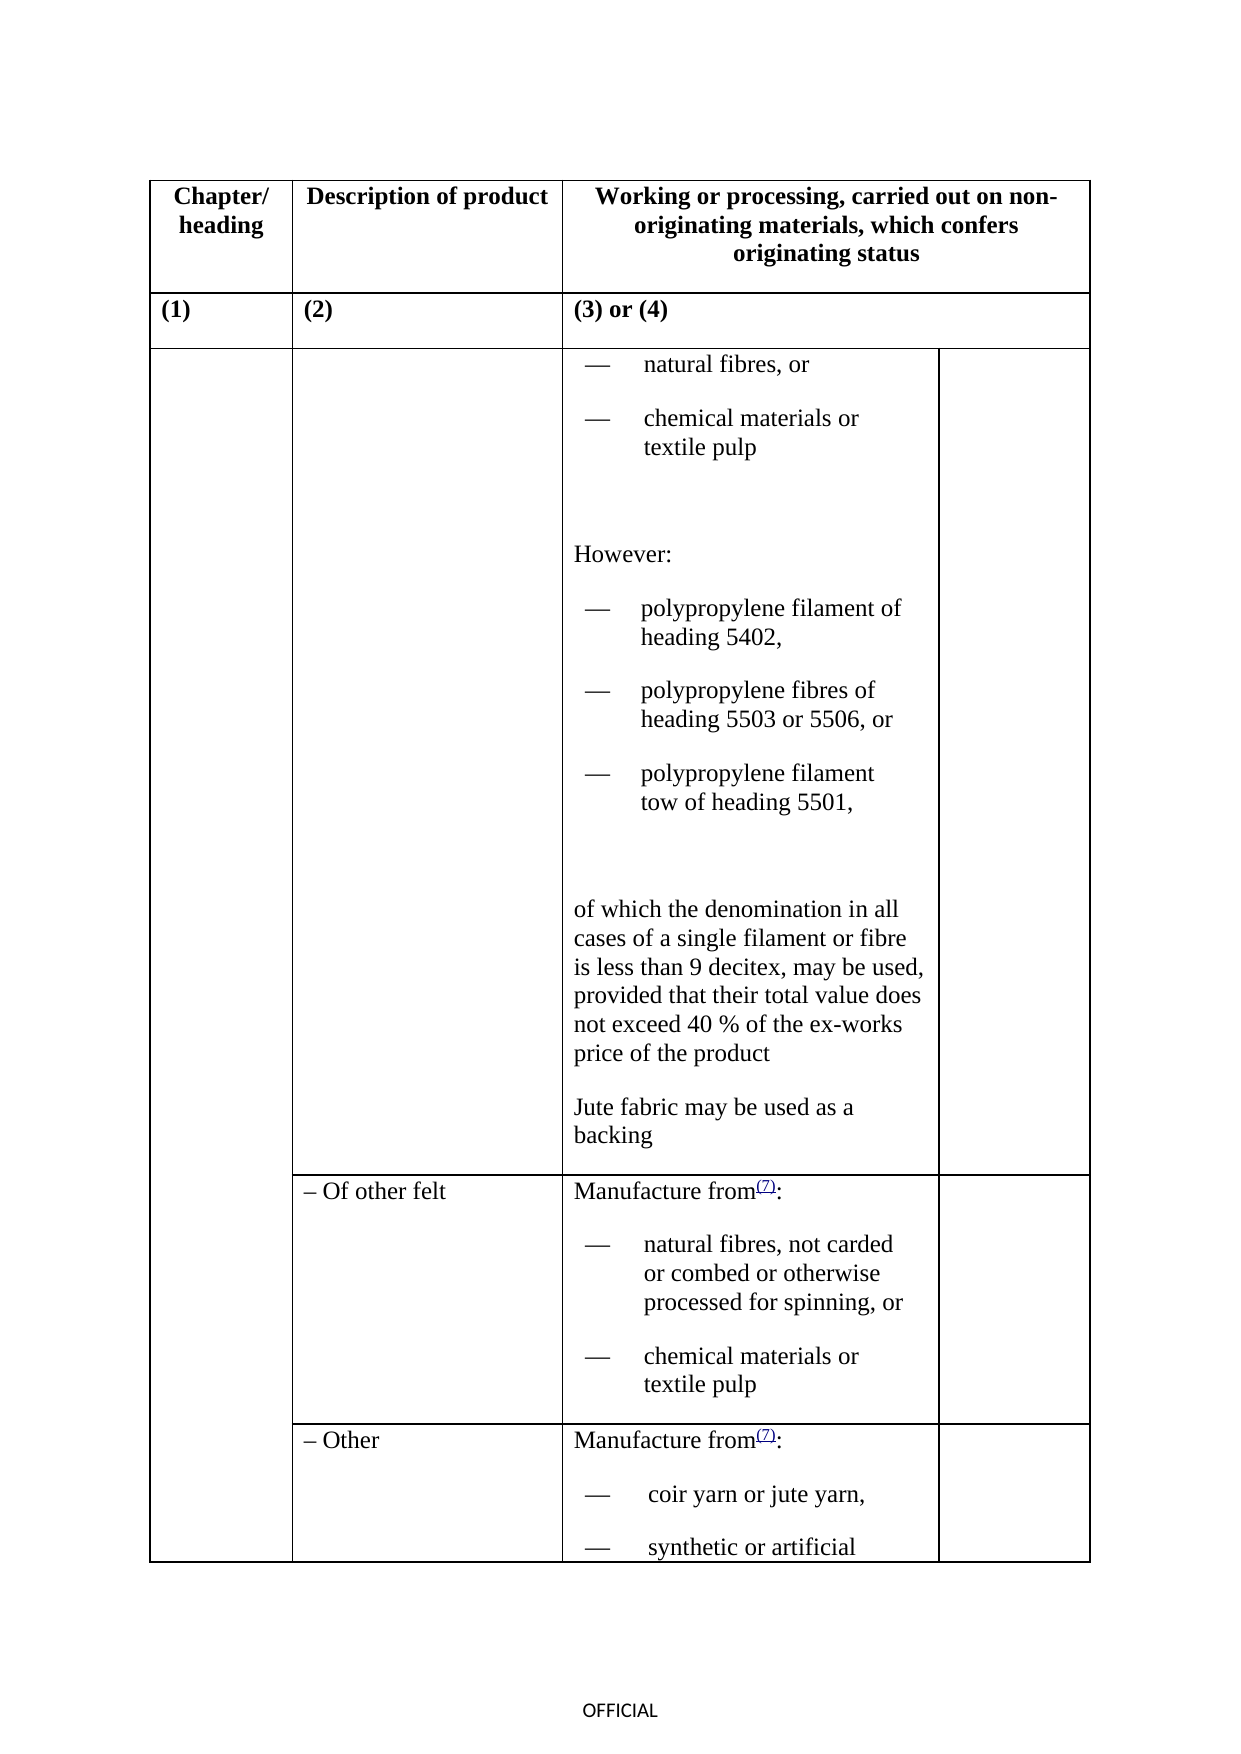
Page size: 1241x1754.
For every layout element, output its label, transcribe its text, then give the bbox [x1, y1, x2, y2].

table_cell [151, 349, 292, 1174]
table_header — [574, 1479, 637, 1532]
table_cell [940, 349, 1089, 1174]
table_header — [574, 349, 632, 403]
table_cell Manufacture from(7): [563, 1425, 938, 1561]
table_cell – Other [293, 1425, 562, 1561]
table_header Description of product [293, 181, 562, 292]
table_cell Manufacture from(7): [563, 1176, 938, 1423]
table_cell [940, 1176, 1089, 1423]
table_cell [293, 349, 562, 1174]
table_cell However: of which the denomination in all cases of a single filament or fibre is less than 9 decitex, may be used, provided that their total value does not exceed 40 % of the ex-works price of the product Jute fabric may be used as a backing [563, 349, 938, 1174]
table_cell — [574, 1341, 632, 1423]
table_cell chemical materials or textile pulp [632, 403, 928, 485]
table_header Working or processing, carried out on non-originating materials, which confers originating status [563, 181, 1089, 292]
table_cell polypropylene filament tow of heading 5501, [629, 758, 928, 840]
table_cell (1) [151, 294, 292, 348]
table_cell [151, 1423, 292, 1561]
table_cell (2) [293, 294, 562, 348]
table_cell (3) or (4) [563, 294, 1089, 348]
table_cell — [574, 675, 629, 758]
table_header — [574, 593, 629, 675]
table_cell [940, 1425, 1089, 1561]
table_cell — [574, 1533, 637, 1561]
table_header natural fibres, not carded or combed or otherwise processed for spinning, or [632, 1230, 928, 1341]
table_cell synthetic or artificial [637, 1533, 928, 1561]
table_cell – Of other felt [293, 1176, 562, 1423]
table_header Chapter/ heading [151, 181, 292, 292]
table_cell chemical materials or textile pulp [632, 1341, 928, 1423]
table_header coir yarn or jute yarn, [637, 1479, 928, 1532]
table_cell polypropylene fibres of heading 5503 or 5506, or [629, 675, 928, 758]
table_header polypropylene filament of heading 5402, [629, 593, 928, 675]
table_header natural fibres, or [632, 349, 928, 403]
table_cell [151, 1174, 292, 1423]
table_cell — [574, 758, 629, 840]
table_header — [574, 1230, 632, 1341]
table_cell — [574, 403, 632, 485]
